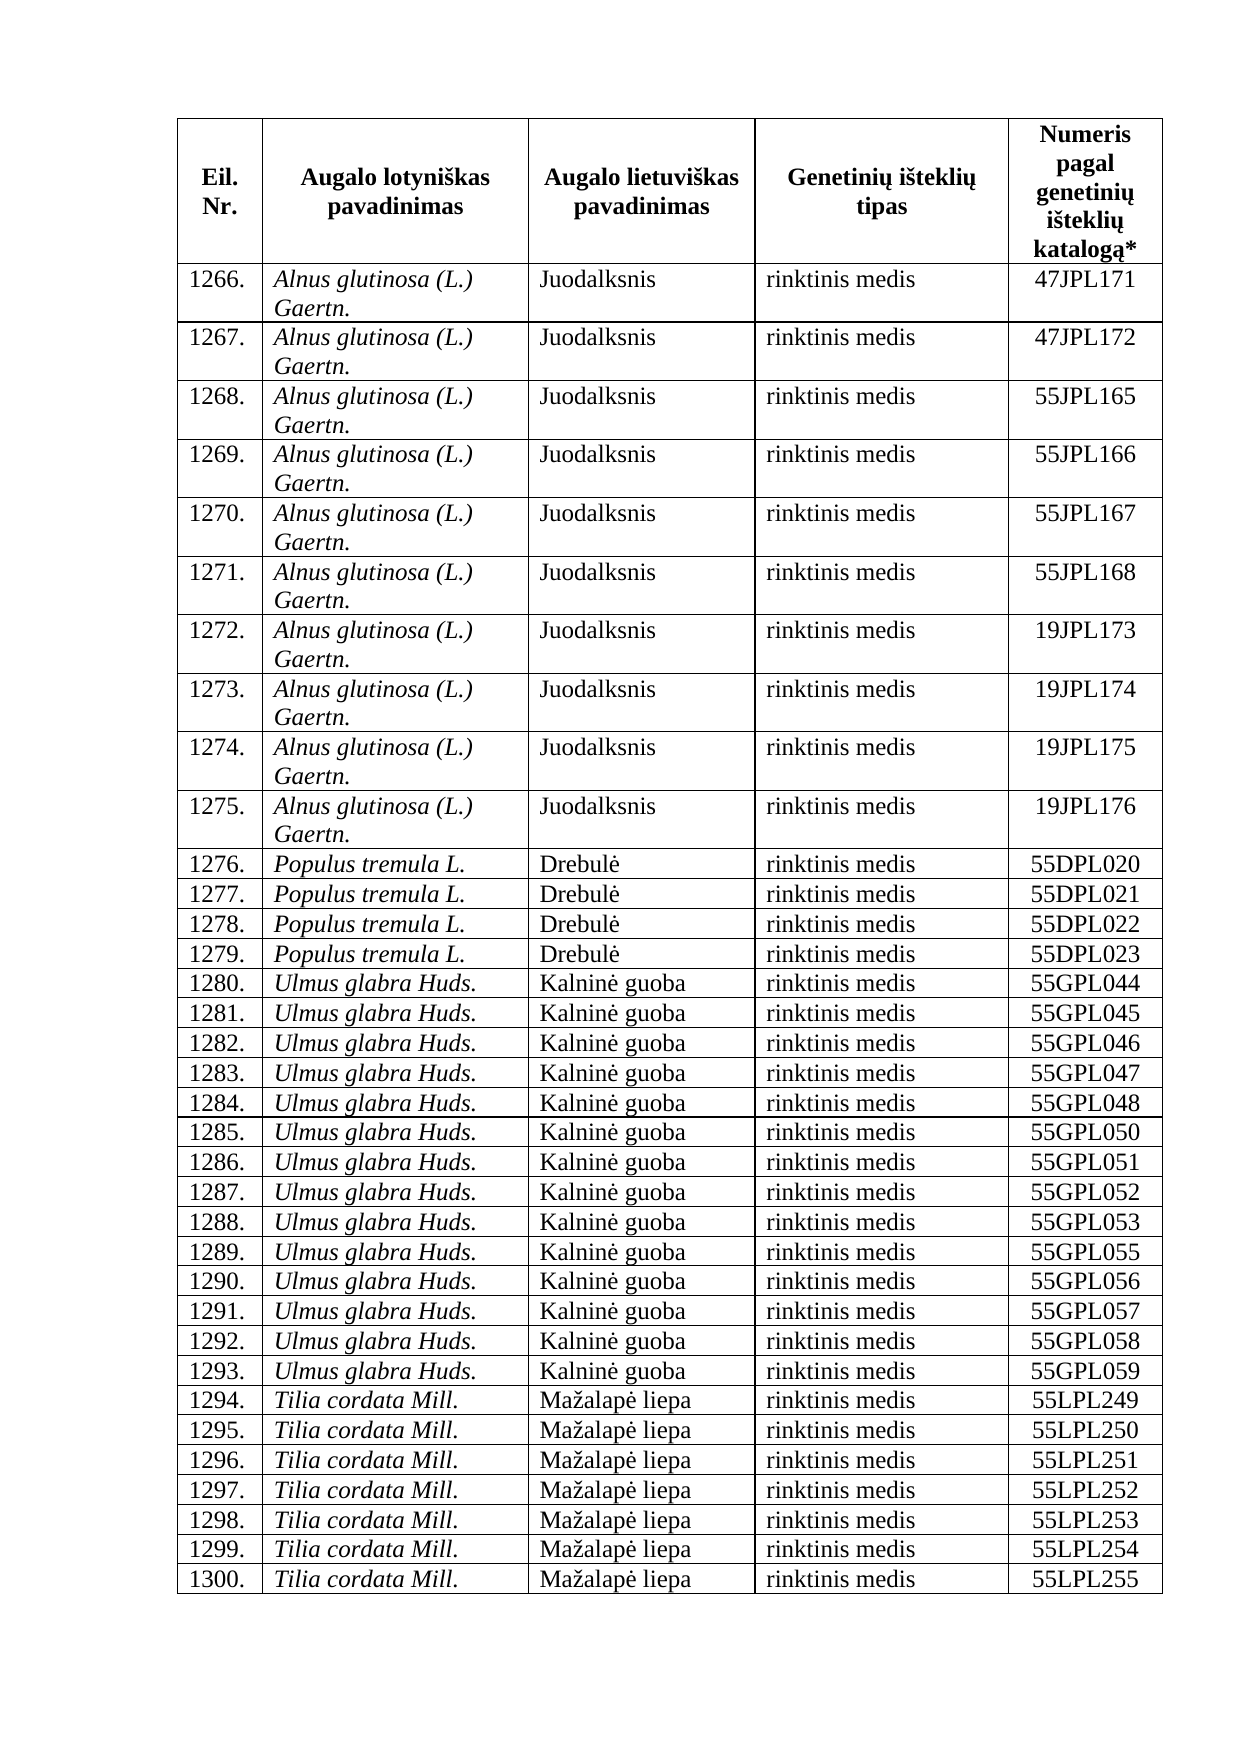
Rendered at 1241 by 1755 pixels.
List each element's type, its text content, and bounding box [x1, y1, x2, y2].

table_cell Kalninė guoba [529, 1237, 754, 1265]
table_cell 1279. [178, 939, 262, 967]
table_cell rinktinis medis [756, 998, 1008, 1027]
table_cell 55GPL048 [1009, 1088, 1162, 1116]
table_cell Juodalksnis [529, 264, 754, 321]
table_cell 1268. [178, 381, 262, 438]
table_cell Tilia cordata Mill. [263, 1386, 528, 1414]
table_cell 1289. [178, 1237, 262, 1265]
table_cell rinktinis medis [756, 557, 1008, 614]
table_cell rinktinis medis [756, 1386, 1008, 1414]
table_cell rinktinis medis [756, 1296, 1008, 1325]
table_cell Ulmus glabra Huds. [263, 1177, 528, 1206]
table_cell Ulmus glabra Huds. [263, 969, 528, 997]
table_cell 1281. [178, 998, 262, 1027]
table_cell 55GPL055 [1009, 1237, 1162, 1265]
table_cell rinktinis medis [756, 791, 1008, 848]
table_cell 55DPL020 [1009, 849, 1162, 878]
table_cell rinktinis medis [756, 1266, 1008, 1295]
table_cell Juodalksnis [529, 674, 754, 731]
table_cell 1296. [178, 1445, 262, 1474]
table_cell 1293. [178, 1356, 262, 1384]
table_cell Tilia cordata Mill. [263, 1475, 528, 1504]
table_cell 55LPL254 [1009, 1535, 1162, 1563]
table_cell Juodalksnis [529, 791, 754, 848]
table_cell Juodalksnis [529, 557, 754, 614]
table_cell 1284. [178, 1088, 262, 1116]
table_cell 1285. [178, 1118, 262, 1146]
table_cell 1277. [178, 879, 262, 908]
table_cell Kalninė guoba [529, 1296, 754, 1325]
table_cell Alnus glutinosa (L.) Gaertn. [263, 615, 528, 673]
table_cell 1294. [178, 1386, 262, 1414]
table_cell 1280. [178, 969, 262, 997]
table_cell rinktinis medis [756, 674, 1008, 731]
table_cell 1290. [178, 1266, 262, 1295]
table_cell rinktinis medis [756, 1475, 1008, 1504]
table_cell rinktinis medis [756, 1505, 1008, 1533]
table_cell Ulmus glabra Huds. [263, 1266, 528, 1295]
table_cell Ulmus glabra Huds. [263, 1147, 528, 1176]
table_cell Alnus glutinosa (L.) Gaertn. [263, 264, 528, 321]
table_cell 47JPL171 [1009, 264, 1162, 321]
table_cell Alnus glutinosa (L.) Gaertn. [263, 440, 528, 497]
table_cell Ulmus glabra Huds. [263, 1296, 528, 1325]
table_cell rinktinis medis [756, 615, 1008, 673]
table_cell Juodalksnis [529, 498, 754, 556]
table_cell Mažalapė liepa [529, 1535, 754, 1563]
table_cell 1270. [178, 498, 262, 556]
table_cell 1278. [178, 909, 262, 938]
table_cell 55GPL057 [1009, 1296, 1162, 1325]
table_cell Ulmus glabra Huds. [263, 1237, 528, 1265]
table_cell rinktinis medis [756, 909, 1008, 938]
table_cell Kalninė guoba [529, 1266, 754, 1295]
table_cell Juodalksnis [529, 440, 754, 497]
table_cell 19JPL176 [1009, 791, 1162, 848]
table_cell 55GPL056 [1009, 1266, 1162, 1295]
table_cell 55JPL167 [1009, 498, 1162, 556]
table_cell 1269. [178, 440, 262, 497]
table_cell rinktinis medis [756, 1118, 1008, 1146]
table_cell 1287. [178, 1177, 262, 1206]
table_cell Ulmus glabra Huds. [263, 1058, 528, 1087]
table_cell rinktinis medis [756, 732, 1008, 790]
table_cell 1272. [178, 615, 262, 673]
table_cell rinktinis medis [756, 1415, 1008, 1444]
table_cell 19JPL174 [1009, 674, 1162, 731]
table_cell 1267. [178, 323, 262, 380]
table_cell Kalninė guoba [529, 1028, 754, 1057]
table_cell Alnus glutinosa (L.) Gaertn. [263, 323, 528, 380]
table_cell rinktinis medis [756, 498, 1008, 556]
table_cell Kalninė guoba [529, 1326, 754, 1355]
table_header Augalo lietuviškas pavadinimas [529, 119, 754, 263]
table_cell Kalninė guoba [529, 1207, 754, 1236]
table_cell Tilia cordata Mill. [263, 1445, 528, 1474]
table_cell 55JPL168 [1009, 557, 1162, 614]
table_cell Ulmus glabra Huds. [263, 1207, 528, 1236]
table_cell Kalninė guoba [529, 969, 754, 997]
table_cell rinktinis medis [756, 1356, 1008, 1384]
table_header Numeris pagal genetinių išteklių katalogą* [1009, 119, 1162, 263]
table_cell rinktinis medis [756, 264, 1008, 321]
table_cell Alnus glutinosa (L.) Gaertn. [263, 498, 528, 556]
table_header Eil. Nr. [178, 119, 262, 263]
table_cell 1292. [178, 1326, 262, 1355]
table_cell 1299. [178, 1535, 262, 1563]
table_cell Tilia cordata Mill. [263, 1505, 528, 1533]
table_cell Kalninė guoba [529, 1356, 754, 1384]
table_cell 55GPL050 [1009, 1118, 1162, 1146]
table_cell Kalninė guoba [529, 1058, 754, 1087]
table_cell Ulmus glabra Huds. [263, 1028, 528, 1057]
table_cell Populus tremula L. [263, 939, 528, 967]
table_cell 1282. [178, 1028, 262, 1057]
table_cell Alnus glutinosa (L.) Gaertn. [263, 674, 528, 731]
table_cell rinktinis medis [756, 1535, 1008, 1563]
table_cell rinktinis medis [756, 1088, 1008, 1116]
table_cell 55GPL059 [1009, 1356, 1162, 1384]
table_cell Mažalapė liepa [529, 1475, 754, 1504]
table_cell Ulmus glabra Huds. [263, 1118, 528, 1146]
table_cell 55GPL044 [1009, 969, 1162, 997]
table_cell 55LPL250 [1009, 1415, 1162, 1444]
table_cell 19JPL173 [1009, 615, 1162, 673]
table_cell Mažalapė liepa [529, 1386, 754, 1414]
table_cell 1275. [178, 791, 262, 848]
table_cell Ulmus glabra Huds. [263, 998, 528, 1027]
table_cell Kalninė guoba [529, 1088, 754, 1116]
table_cell rinktinis medis [756, 969, 1008, 997]
table_cell Ulmus glabra Huds. [263, 1088, 528, 1116]
table_cell 1274. [178, 732, 262, 790]
table_cell rinktinis medis [756, 849, 1008, 878]
table_cell 55GPL052 [1009, 1177, 1162, 1206]
table_cell Juodalksnis [529, 732, 754, 790]
table_cell 55JPL165 [1009, 381, 1162, 438]
table_cell Mažalapė liepa [529, 1445, 754, 1474]
table_cell Tilia cordata Mill. [263, 1415, 528, 1444]
table_cell 55JPL166 [1009, 440, 1162, 497]
table_cell 55GPL058 [1009, 1326, 1162, 1355]
table_cell Kalninė guoba [529, 1147, 754, 1176]
table_cell rinktinis medis [756, 323, 1008, 380]
table_cell 47JPL172 [1009, 323, 1162, 380]
table_cell Drebulė [529, 909, 754, 938]
table_cell Mažalapė liepa [529, 1505, 754, 1533]
table_cell 1273. [178, 674, 262, 731]
table_cell 55LPL251 [1009, 1445, 1162, 1474]
table_cell 55DPL021 [1009, 879, 1162, 908]
table_cell Kalninė guoba [529, 1177, 754, 1206]
table_cell 55DPL023 [1009, 939, 1162, 967]
table_cell rinktinis medis [756, 1564, 1008, 1593]
table_cell Populus tremula L. [263, 879, 528, 908]
table_cell rinktinis medis [756, 1058, 1008, 1087]
table_cell rinktinis medis [756, 1207, 1008, 1236]
table_cell 55GPL047 [1009, 1058, 1162, 1087]
table_cell 1298. [178, 1505, 262, 1533]
table_cell 55DPL022 [1009, 909, 1162, 938]
table_cell 1271. [178, 557, 262, 614]
table_cell Mažalapė liepa [529, 1564, 754, 1593]
table_cell rinktinis medis [756, 1147, 1008, 1176]
table_header Genetinių išteklių tipas [756, 119, 1008, 263]
table_cell 1286. [178, 1147, 262, 1176]
table_cell 1276. [178, 849, 262, 878]
table_cell 1295. [178, 1415, 262, 1444]
table_cell Alnus glutinosa (L.) Gaertn. [263, 557, 528, 614]
table_cell 55GPL045 [1009, 998, 1162, 1027]
table_header Augalo lotyniškas pavadinimas [263, 119, 528, 263]
table_cell 1266. [178, 264, 262, 321]
table_cell Ulmus glabra Huds. [263, 1326, 528, 1355]
table_cell Ulmus glabra Huds. [263, 1356, 528, 1384]
table_cell 1300. [178, 1564, 262, 1593]
table_cell rinktinis medis [756, 440, 1008, 497]
table_cell Juodalksnis [529, 381, 754, 438]
table_cell 1288. [178, 1207, 262, 1236]
table_cell Alnus glutinosa (L.) Gaertn. [263, 791, 528, 848]
table_cell Tilia cordata Mill. [263, 1535, 528, 1563]
table_cell Juodalksnis [529, 615, 754, 673]
table_cell Alnus glutinosa (L.) Gaertn. [263, 381, 528, 438]
table_cell 1297. [178, 1475, 262, 1504]
table_cell Drebulė [529, 939, 754, 967]
table_cell 55GPL051 [1009, 1147, 1162, 1176]
table_cell Kalninė guoba [529, 998, 754, 1027]
table_cell 55GPL053 [1009, 1207, 1162, 1236]
table_cell rinktinis medis [756, 939, 1008, 967]
table_cell rinktinis medis [756, 1237, 1008, 1265]
table_cell rinktinis medis [756, 1028, 1008, 1057]
table_cell 1291. [178, 1296, 262, 1325]
table_cell Populus tremula L. [263, 849, 528, 878]
table_cell 55LPL255 [1009, 1564, 1162, 1593]
table_cell rinktinis medis [756, 1326, 1008, 1355]
table_cell 55LPL249 [1009, 1386, 1162, 1414]
table_cell rinktinis medis [756, 1177, 1008, 1206]
table_cell rinktinis medis [756, 1445, 1008, 1474]
table_cell Kalninė guoba [529, 1118, 754, 1146]
table_cell 55LPL252 [1009, 1475, 1162, 1504]
table_cell Tilia cordata Mill. [263, 1564, 528, 1593]
table_cell Populus tremula L. [263, 909, 528, 938]
table_cell rinktinis medis [756, 381, 1008, 438]
table_cell 55GPL046 [1009, 1028, 1162, 1057]
table_cell 19JPL175 [1009, 732, 1162, 790]
table_cell Drebulė [529, 849, 754, 878]
table_cell Alnus glutinosa (L.) Gaertn. [263, 732, 528, 790]
table_cell 1283. [178, 1058, 262, 1087]
table_cell rinktinis medis [756, 879, 1008, 908]
table_cell Drebulė [529, 879, 754, 908]
table_cell 55LPL253 [1009, 1505, 1162, 1533]
table_cell Juodalksnis [529, 323, 754, 380]
table_cell Mažalapė liepa [529, 1415, 754, 1444]
